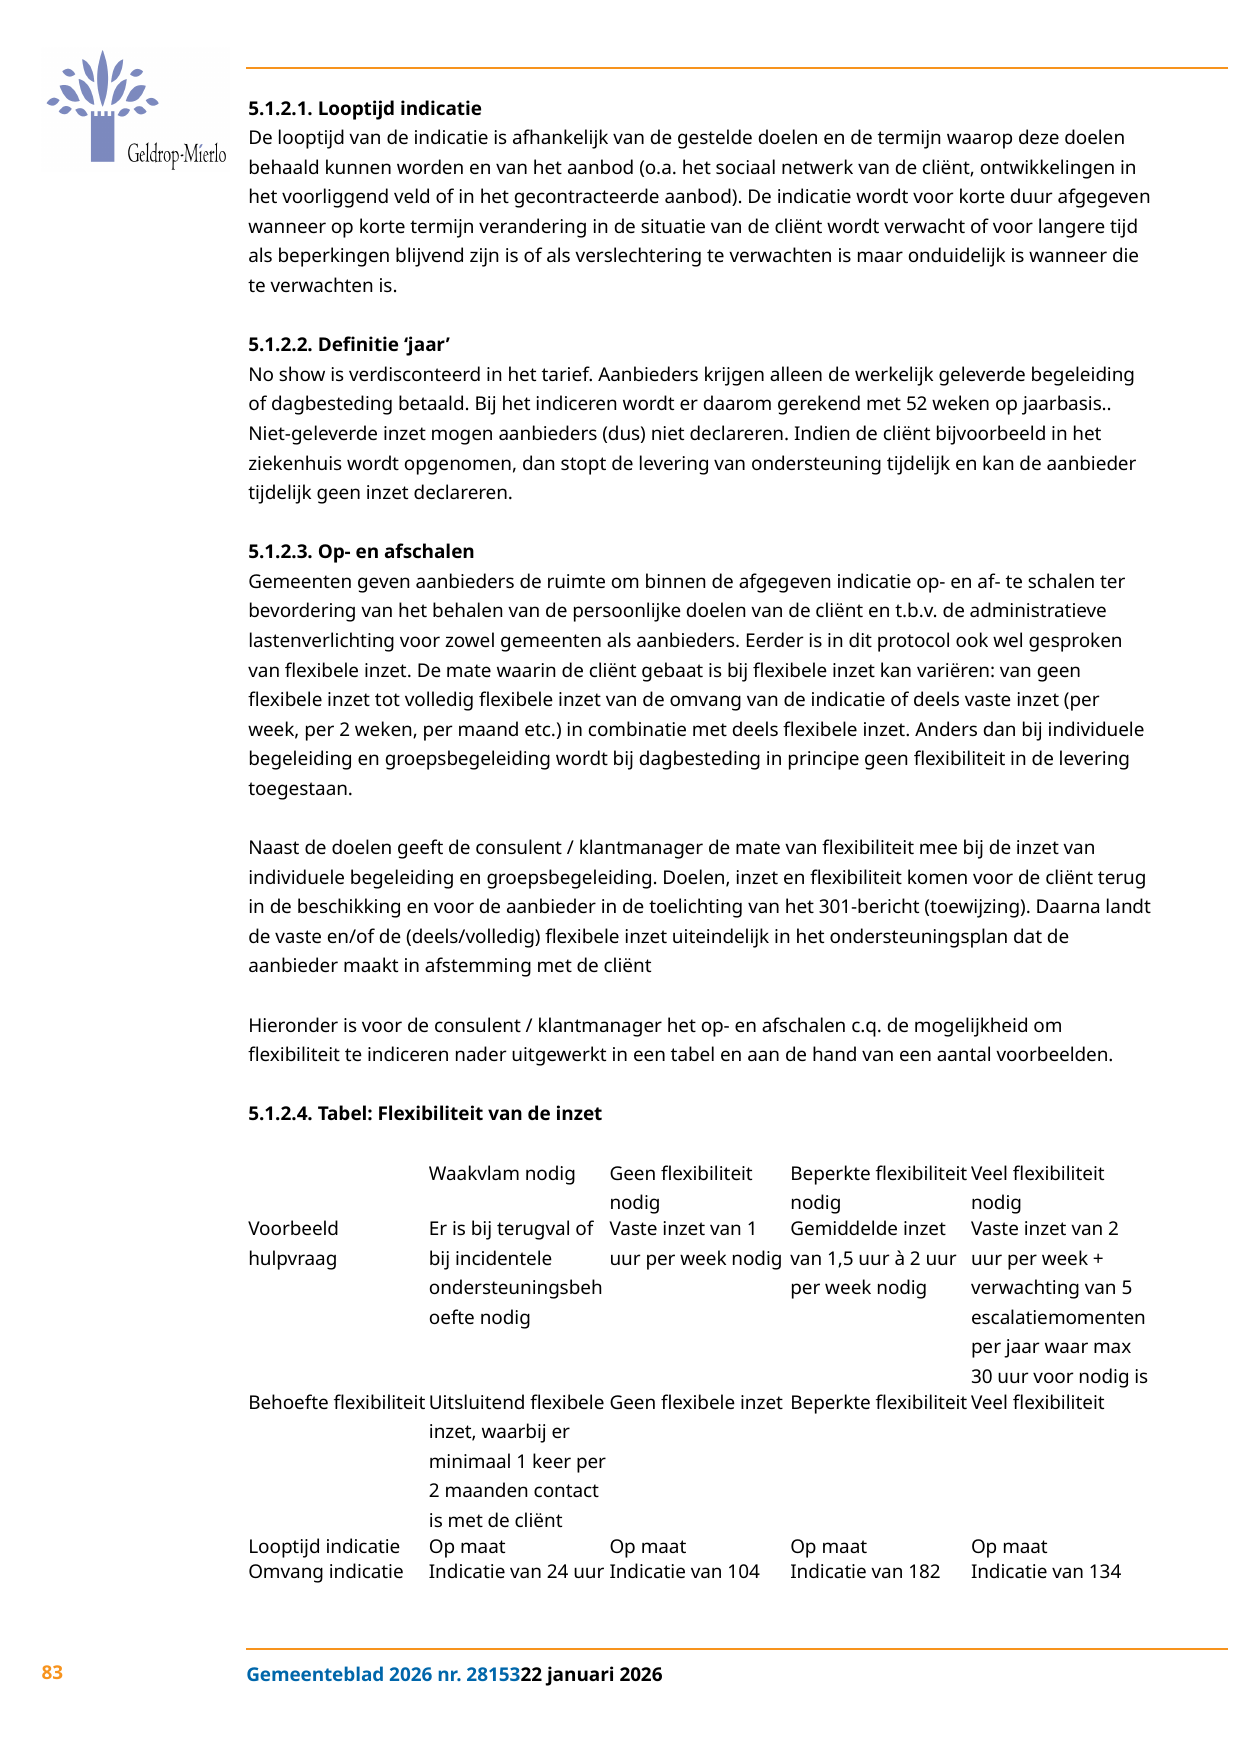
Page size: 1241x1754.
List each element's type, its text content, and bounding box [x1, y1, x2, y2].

table_cell Er is bij terugval of bij incidentele ondersteuningsbehoefte nodig [429, 1215, 609, 1389]
table_cell Indicatie van 182 [790, 1559, 971, 1584]
table_header Beperkte flexibiliteit nodig [790, 1160, 971, 1215]
table_cell Indicatie van 104 [609, 1559, 790, 1584]
table_header Veel flexibiliteit nodig [971, 1160, 1152, 1215]
table_cell Vaste inzet van 2 uur per week + verwachting van 5 escalatiemomenten per jaar waar max 30 uur voor nodig is [971, 1215, 1152, 1389]
table_cell Looptijd indicatie [248, 1533, 429, 1559]
table_cell Uitsluitend flexibele inzet, waarbij er minimaal 1 keer per 2 maanden contact is met de cliënt [429, 1389, 609, 1533]
table_cell Op maat [971, 1533, 1152, 1559]
text Hieronder is voor de consulent / klantmanager het op- en afschalen c.q. de mogelijkheid om flexibiliteit te indiceren nader uitgewerkt in een tabel en aan de hand van een aantal voorbeelden. [248, 1012, 1152, 1067]
table_cell Veel flexibiliteit [971, 1389, 1152, 1533]
table_cell Indicatie van 134 [971, 1559, 1152, 1584]
table_cell Voorbeeld hulpvraag [248, 1215, 429, 1389]
table_cell Behoefte flexibiliteit [248, 1389, 429, 1533]
text 5.1.2.2. Definitie ‘jaar’ [248, 331, 1152, 357]
table_header Geen flexibiliteit nodig [609, 1160, 790, 1215]
text 5.1.2.1. Looptijd indicatie [248, 95, 1152, 121]
text 5.1.2.3. Op- en afschalen [248, 538, 1152, 564]
table_cell Geen flexibele inzet [609, 1389, 790, 1533]
table_cell Gemiddelde inzet van 1,5 uur à 2 uur per week nodig [790, 1215, 971, 1389]
text 5.1.2.4. Tabel: Flexibiliteit van de inzet [248, 1101, 1152, 1126]
table_cell Op maat [609, 1533, 790, 1559]
table_header Waakvlam nodig [429, 1160, 609, 1215]
text Naast de doelen geeft de consulent / klantmanager de mate van flexibiliteit mee bij de inzet van individuele begeleiding en groepsbegeleiding. Doelen, inzet en flexibiliteit komen voor de cliënt terug in de beschikking en voor de aanbieder in de toelichting van het 301-bericht (toewijzing). Daarna landt de vaste en/of de (deels/volledig) flexibele inzet uiteindelijk in het ondersteuningsplan dat de aanbieder maakt in afstemming met de cliënt [248, 834, 1152, 978]
text No show is verdisconteerd in het tarief. Aanbieders krijgen alleen de werkelijk geleverde begeleiding of dagbesteding betaald. Bij het indiceren wordt er daarom gerekend met 52 weken op jaarbasis.. Niet-geleverde inzet mogen aanbieders (dus) niet declareren. Indien de cliënt bijvoorbeeld in het ziekenhuis wordt opgenomen, dan stopt de levering van ondersteuning tijdelijk en kan de aanbieder tijdelijk geen inzet declareren. [248, 361, 1152, 505]
table_cell Omvang indicatie [248, 1559, 429, 1584]
table_cell Indicatie van 24 uur [429, 1559, 609, 1584]
picture [41, 47, 231, 172]
table_cell Op maat [790, 1533, 971, 1559]
text De looptijd van de indicatie is afhankelijk van de gestelde doelen en de termijn waarop deze doelen behaald kunnen worden en van het aanbod (o.a. het sociaal netwerk van de cliënt, ontwikkelingen in het voorliggend veld of in het gecontracteerde aanbod). De indicatie wordt voor korte duur afgegeven wanneer op korte termijn verandering in de situatie van de cliënt wordt verwacht of voor langere tijd als beperkingen blijvend zijn is of als verslechtering te verwachten is maar onduidelijk is wanneer die te verwachten is. [248, 124, 1152, 298]
table_cell Op maat [429, 1533, 609, 1559]
table_cell Vaste inzet van 1 uur per week nodig [609, 1215, 790, 1389]
table_header [248, 1160, 429, 1215]
text Gemeenten geven aanbieders de ruimte om binnen de afgegeven indicatie op- en af- te schalen ter bevordering van het behalen van de persoonlijke doelen van de cliënt en t.b.v. de administratieve lastenverlichting voor zowel gemeenten als aanbieders. Eerder is in dit protocol ook wel gesproken van flexibele inzet. De mate waarin de cliënt gebaat is bij flexibele inzet kan variëren: van geen flexibele inzet tot volledig flexibele inzet van de omvang van de indicatie of deels vaste inzet (per week, per 2 weken, per maand etc.) in combinatie met deels flexibele inzet. Anders dan bij individuele begeleiding en groepsbegeleiding wordt bij dagbesteding in principe geen flexibiliteit in de levering toegestaan. [248, 568, 1152, 801]
table_cell Beperkte flexibiliteit [790, 1389, 971, 1533]
